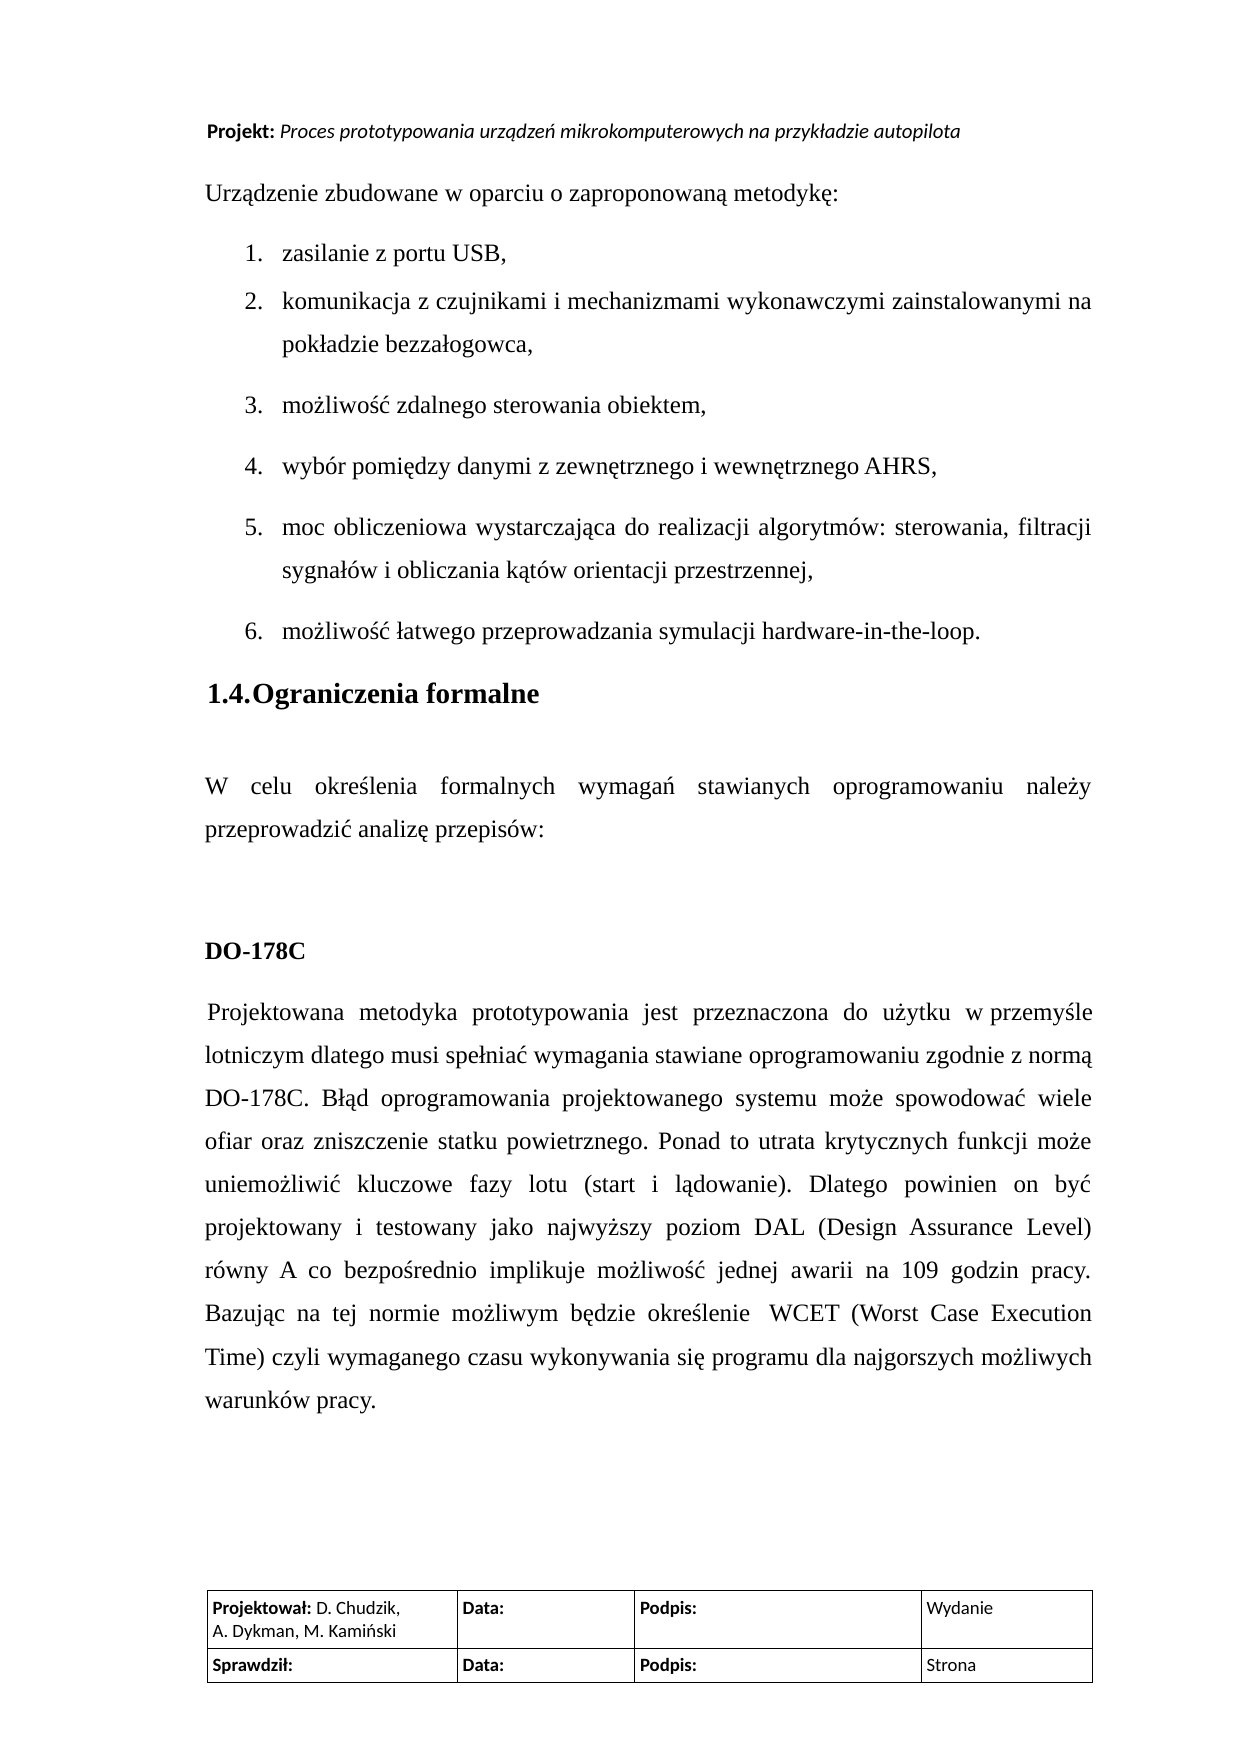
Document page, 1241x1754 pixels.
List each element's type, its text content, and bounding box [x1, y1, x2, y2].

list komunikacja z czujnikami i mechanizmami wykonawczymi zainstalowanymi na pokładzie bezzałogowca, [244, 286, 1092, 358]
list możliwość łatwego przeprowadzania symulacji hardware-in-the-loop. [244, 616, 1092, 644]
list moc obliczeniowa wystarczająca do realizacji algorytmów: sterowania, filtracji sygnałów i obliczania kątów orientacji przestrzennej, [244, 512, 1092, 584]
list możliwość zdalnego sterowania obiektem, [244, 390, 1092, 419]
text DO-178C [204, 936, 1092, 964]
list wybór pomiędzy danymi z zewnętrznego i wewnętrznego AHRS, [244, 451, 1092, 480]
list zasilanie z portu USB, [244, 238, 1092, 267]
subtitle Ograniczenia formalne [207, 677, 1092, 710]
text Projektowana metodyka prototypowania jest przeznaczona do użytku w przemyśle lotniczym dlatego musi spełniać wymagania stawiane oprogramowaniu zgodnie z normą DO-178C. Błąd oprogramowania projektowanego systemu może spowodować wiele ofiar oraz zniszczenie statku powietrznego. Ponad to utrata krytycznych funkcji może uniemożliwić kluczowe fazy lotu (start i lądowanie). Dlatego powinien on być projektowany i testowany jako najwyższy poziom DAL (Design Assurance Level) równy A co bezpośrednio implikuje możliwość jednej awarii na 109 godzin pracy. Bazując na tej normie możliwym będzie określenie WCET (Worst Case Execution Time) czyli wymaganego czasu wykonywania się programu dla najgorszych możliwych warunków pracy. [204, 997, 1092, 1413]
text W celu określenia formalnych wymagań stawianych oprogramowaniu należy przeprowadzić analizę przepisów: [204, 771, 1092, 843]
text Urządzenie zbudowane w oparciu o zaproponowaną metodykę: [204, 178, 1092, 206]
